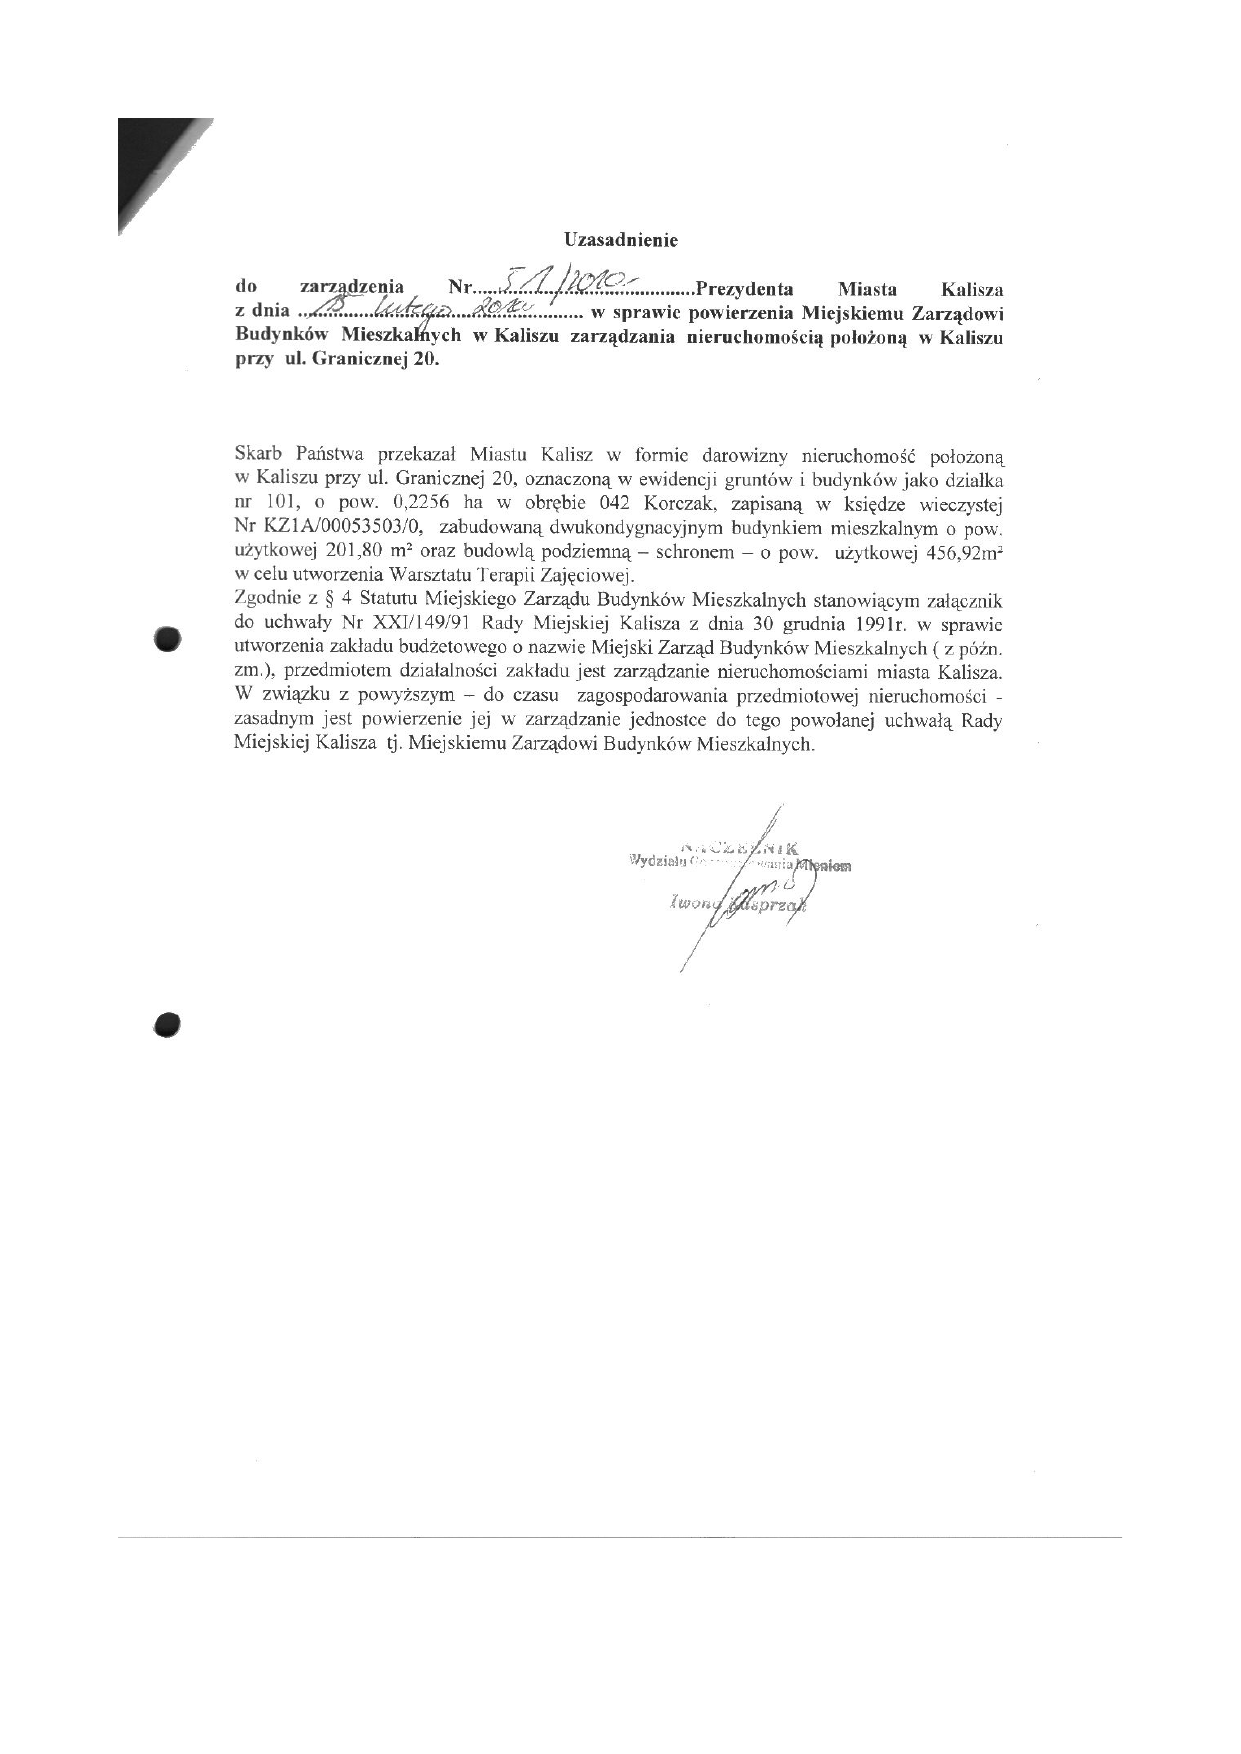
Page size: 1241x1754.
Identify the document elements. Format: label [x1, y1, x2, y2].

picture [118, 118, 1123, 1538]
